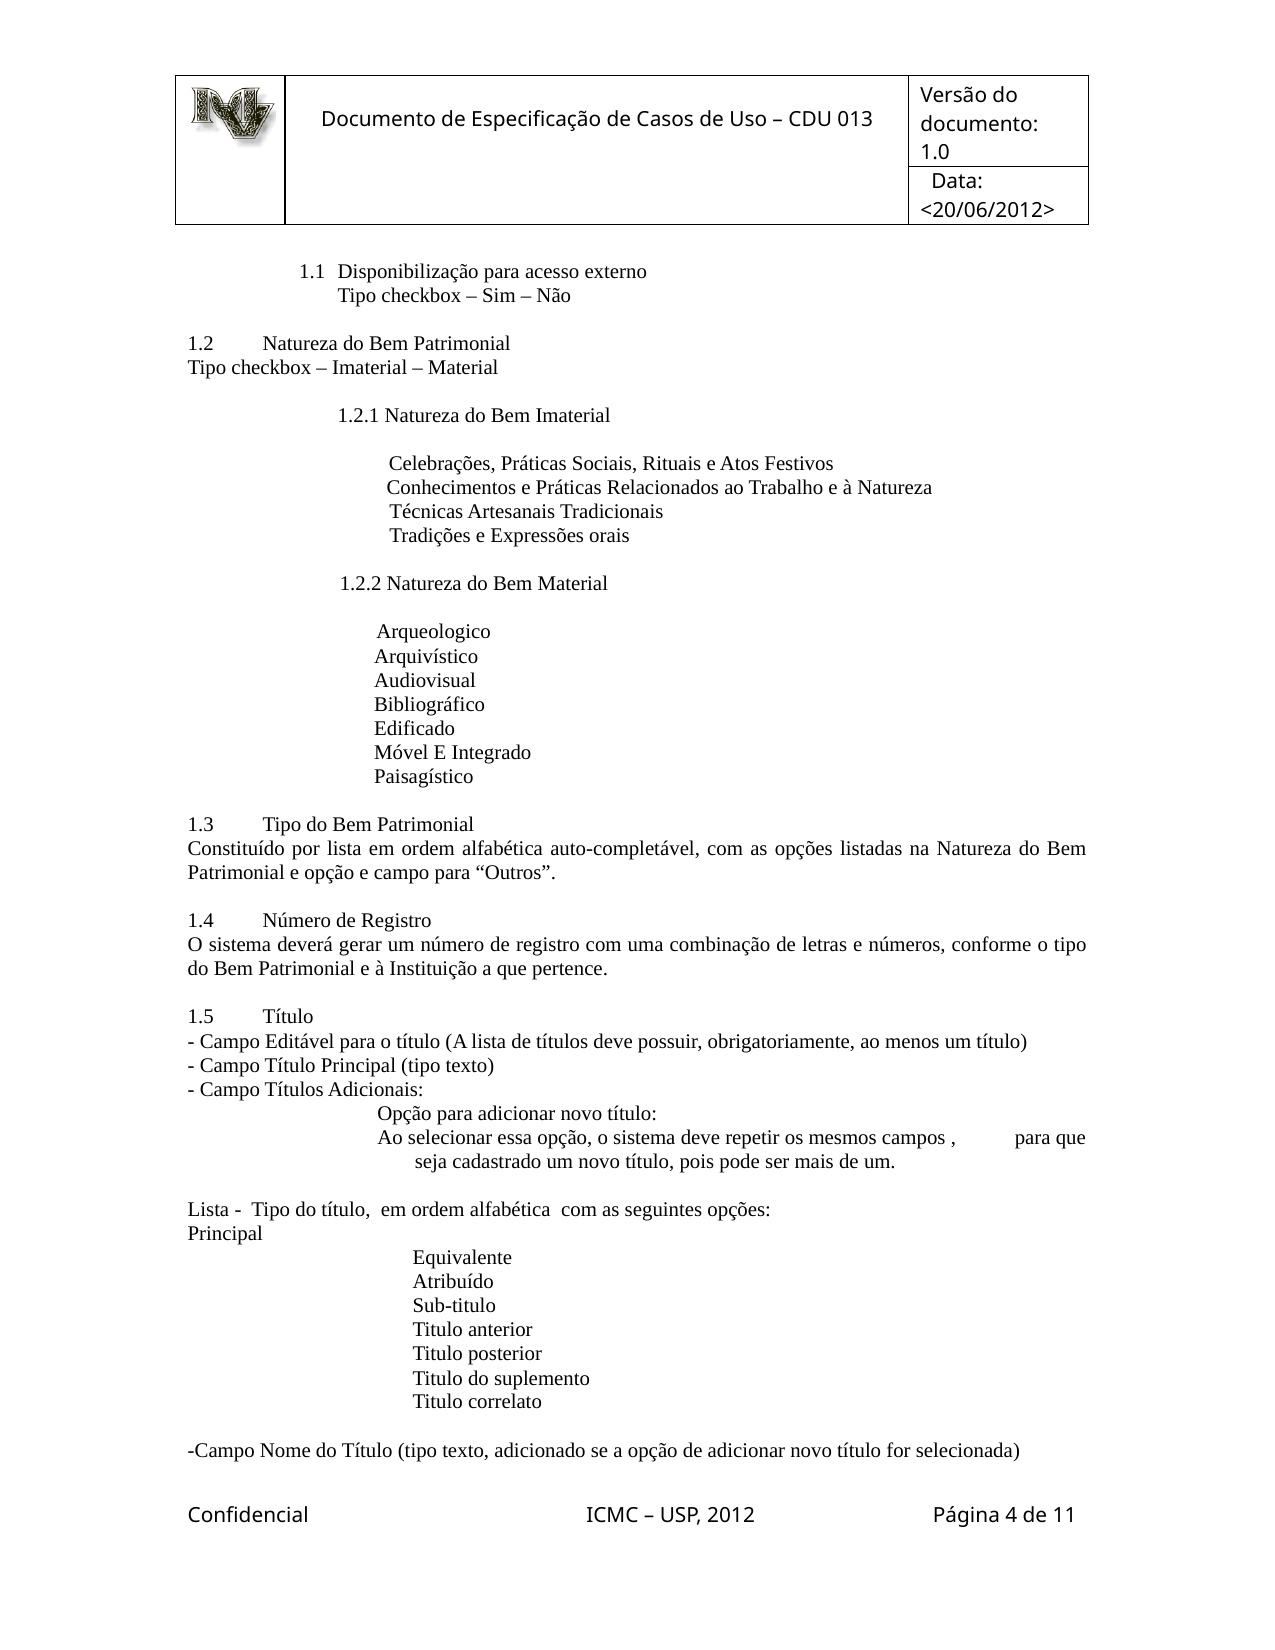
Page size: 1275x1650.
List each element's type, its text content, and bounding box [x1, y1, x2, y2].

text Titulo do suplemento [187, 1365, 1087, 1389]
text Tipo checkbox – Imaterial – Material [187, 355, 1087, 379]
text Titulo correlato [187, 1389, 1087, 1413]
text Móvel E Integrado [187, 740, 1087, 764]
text O sistema deverá gerar um número de registro com uma combinação de letras e números, conforme o tipo do Bem Patrimonial e à Instituição a que pertence. [187, 932, 1087, 980]
text Ao selecionar essa opção, o sistema deve repetir os mesmos campos , para que seja cadastrado um novo título, pois pode ser mais de um. [377, 1125, 1087, 1173]
text -Campo Nome do Título (tipo texto, adicionado se a opção de adicionar novo título for selecionada) [187, 1438, 1087, 1462]
text Bibliográfico [187, 692, 1087, 716]
text 1.2.2 Natureza do Bem Material [187, 571, 1087, 595]
text Arqueologico [187, 619, 1087, 643]
text Opção para adicionar novo título: [377, 1101, 1087, 1125]
text Titulo posterior [187, 1341, 1087, 1365]
text Equivalente [187, 1245, 1087, 1269]
text Titulo anterior [187, 1317, 1087, 1341]
text - Campo Título Principal (tipo texto) [187, 1053, 1087, 1077]
text Lista - Tipo do título, em ordem alfabética com as seguintes opções: [187, 1197, 1087, 1221]
text Constituído por lista em ordem alfabética auto-completável, com as opções listadas na Natureza do Bem Patrimonial e opção e campo para “Outros”. [187, 836, 1087, 884]
text Arquivístico [187, 643, 1087, 668]
text 1.3 Tipo do Bem Patrimonial [187, 812, 1087, 836]
text 1.2.1 Natureza do Bem Imaterial [187, 403, 1087, 427]
text 1.5 Título [187, 1004, 1087, 1028]
text - Campo Editável para o título (A lista de títulos deve possuir, obrigatoriamente, ao menos um título) [187, 1028, 1087, 1053]
text Celebrações, Práticas Sociais, Rituais e Atos Festivos [187, 451, 1087, 475]
text Tradições e Expressões orais [187, 523, 1087, 547]
text 1.2 Natureza do Bem Patrimonial [187, 331, 1087, 355]
text Tipo checkbox – Sim – Não [187, 283, 1087, 307]
text - Campo Títulos Adicionais: [187, 1077, 1087, 1101]
text Audiovisual [187, 668, 1087, 692]
text Conhecimentos e Práticas Relacionados ao Trabalho e à Natureza [187, 475, 1087, 499]
text 1.1 Disponibilização para acesso externo [187, 258, 1087, 283]
text 1.4 Número de Registro [187, 908, 1087, 932]
text Sub-titulo [187, 1293, 1087, 1317]
text Principal [187, 1221, 1087, 1245]
text Técnicas Artesanais Tradicionais [187, 499, 1087, 523]
text Edificado [187, 716, 1087, 740]
text Atribuído [187, 1269, 1087, 1293]
text Paisagístico [187, 764, 1087, 788]
